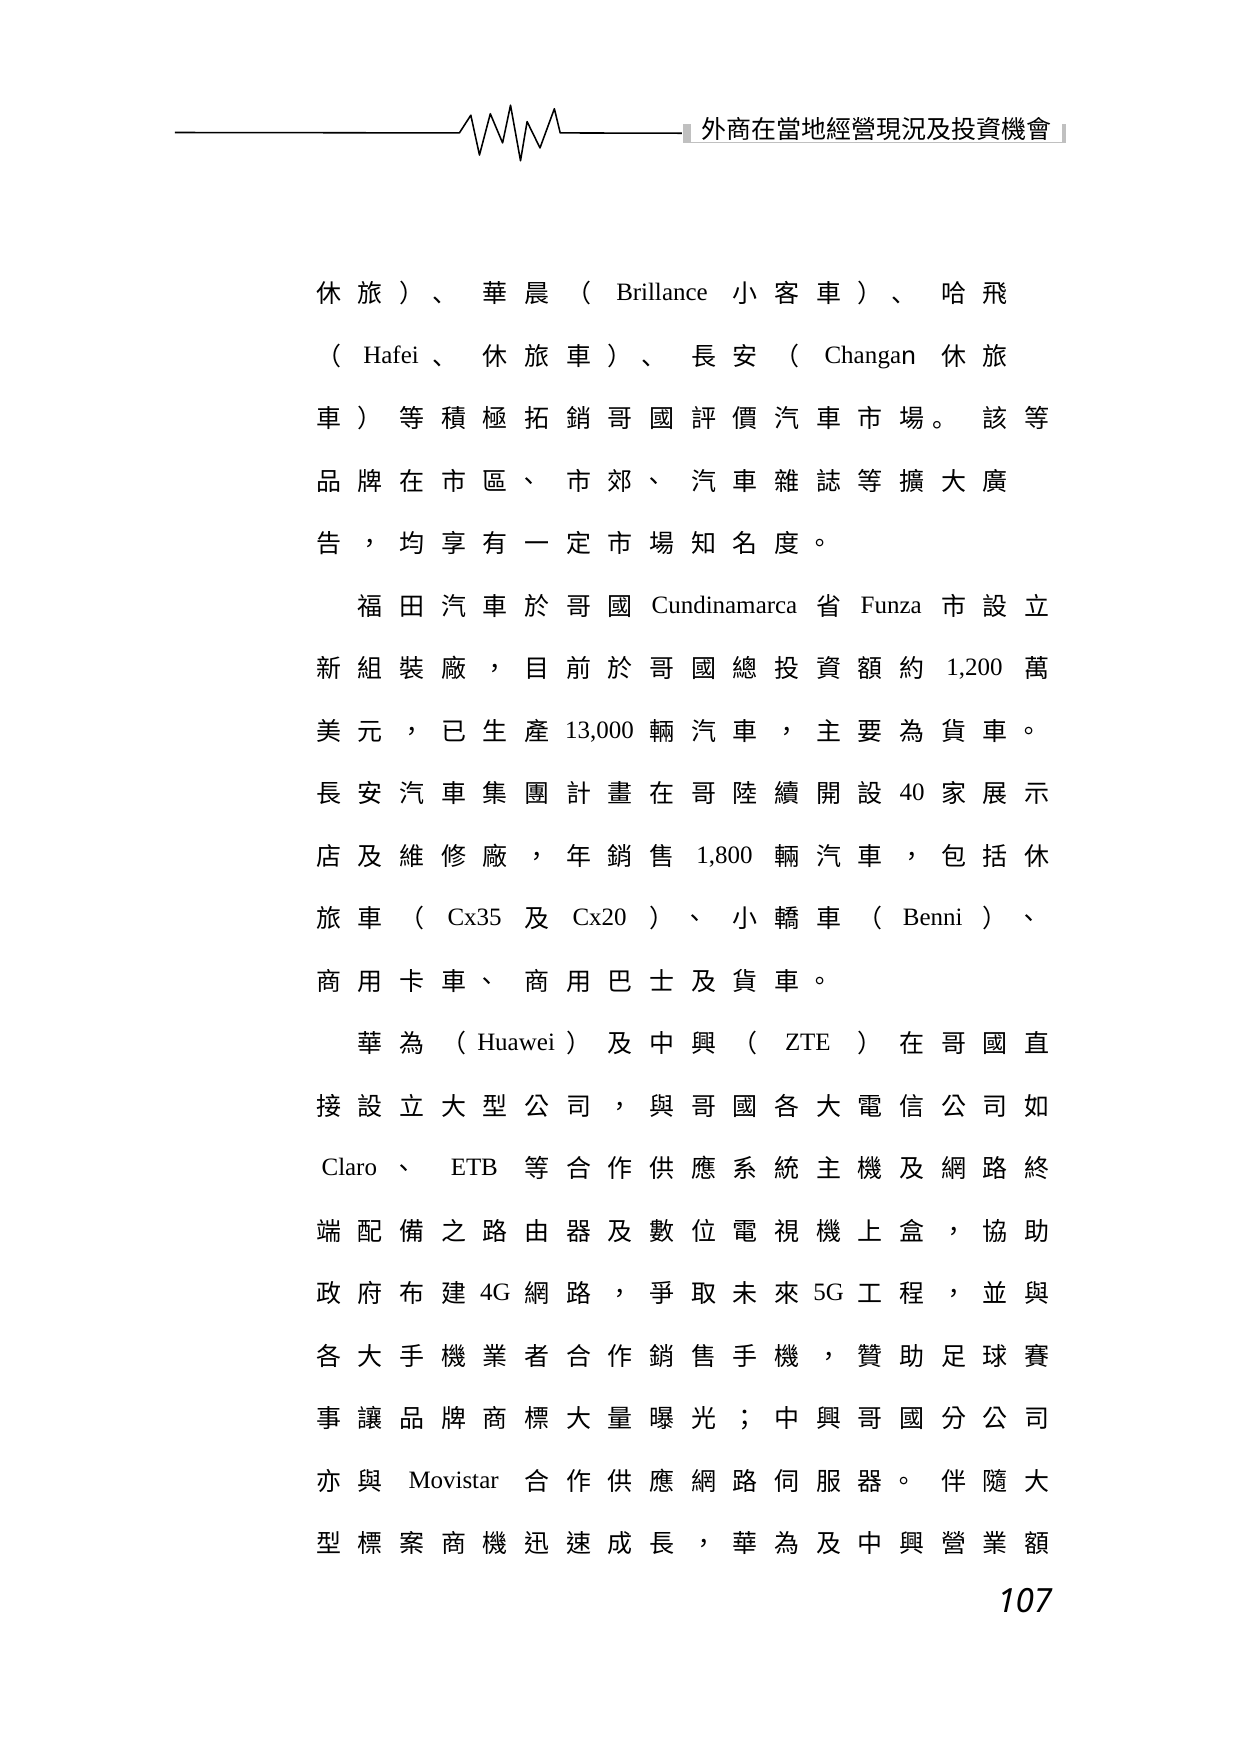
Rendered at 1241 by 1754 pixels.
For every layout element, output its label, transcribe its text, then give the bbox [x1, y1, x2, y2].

text 福田汽車於哥國Cundinamarca省Funza市設立新組裝廠，目前於哥國總投資額約1,200萬美元，已生產13,000輛汽車，主要為貨車。長安汽車集團計畫在哥陸續開設40家展示店及維修廠，年銷售1,800輛汽車，包括休旅車（Cx35及Cx20）、小轎車（Benni）、商用卡車、商用巴士及貨車。 [281, 563, 1058, 1000]
text 休旅）、華晨（Brillance小客車）、哈飛（Hafei、休旅車）、長安（Changan休旅車）等積極拓銷哥國評價汽車市場。該等品牌在市區、市郊、汽車雜誌等擴大廣告，均享有一定市場知名度。 [281, 250, 1058, 563]
text 華為（Huawei）及中興（ZTE）在哥國直接設立大型公司，與哥國各大電信公司如Claro、ETB等合作供應系統主機及網路終端配備之路由器及數位電視機上盒，協助政府布建4G網路，爭取未來5G工程，並與各大手機業者合作銷售手機，贊助足球賽事讓品牌商標大量曝光；中興哥國分公司亦與Movistar合作供應網路伺服器。伴隨大型標案商機迅速成長，華為及中興營業額 [281, 1000, 1058, 1563]
